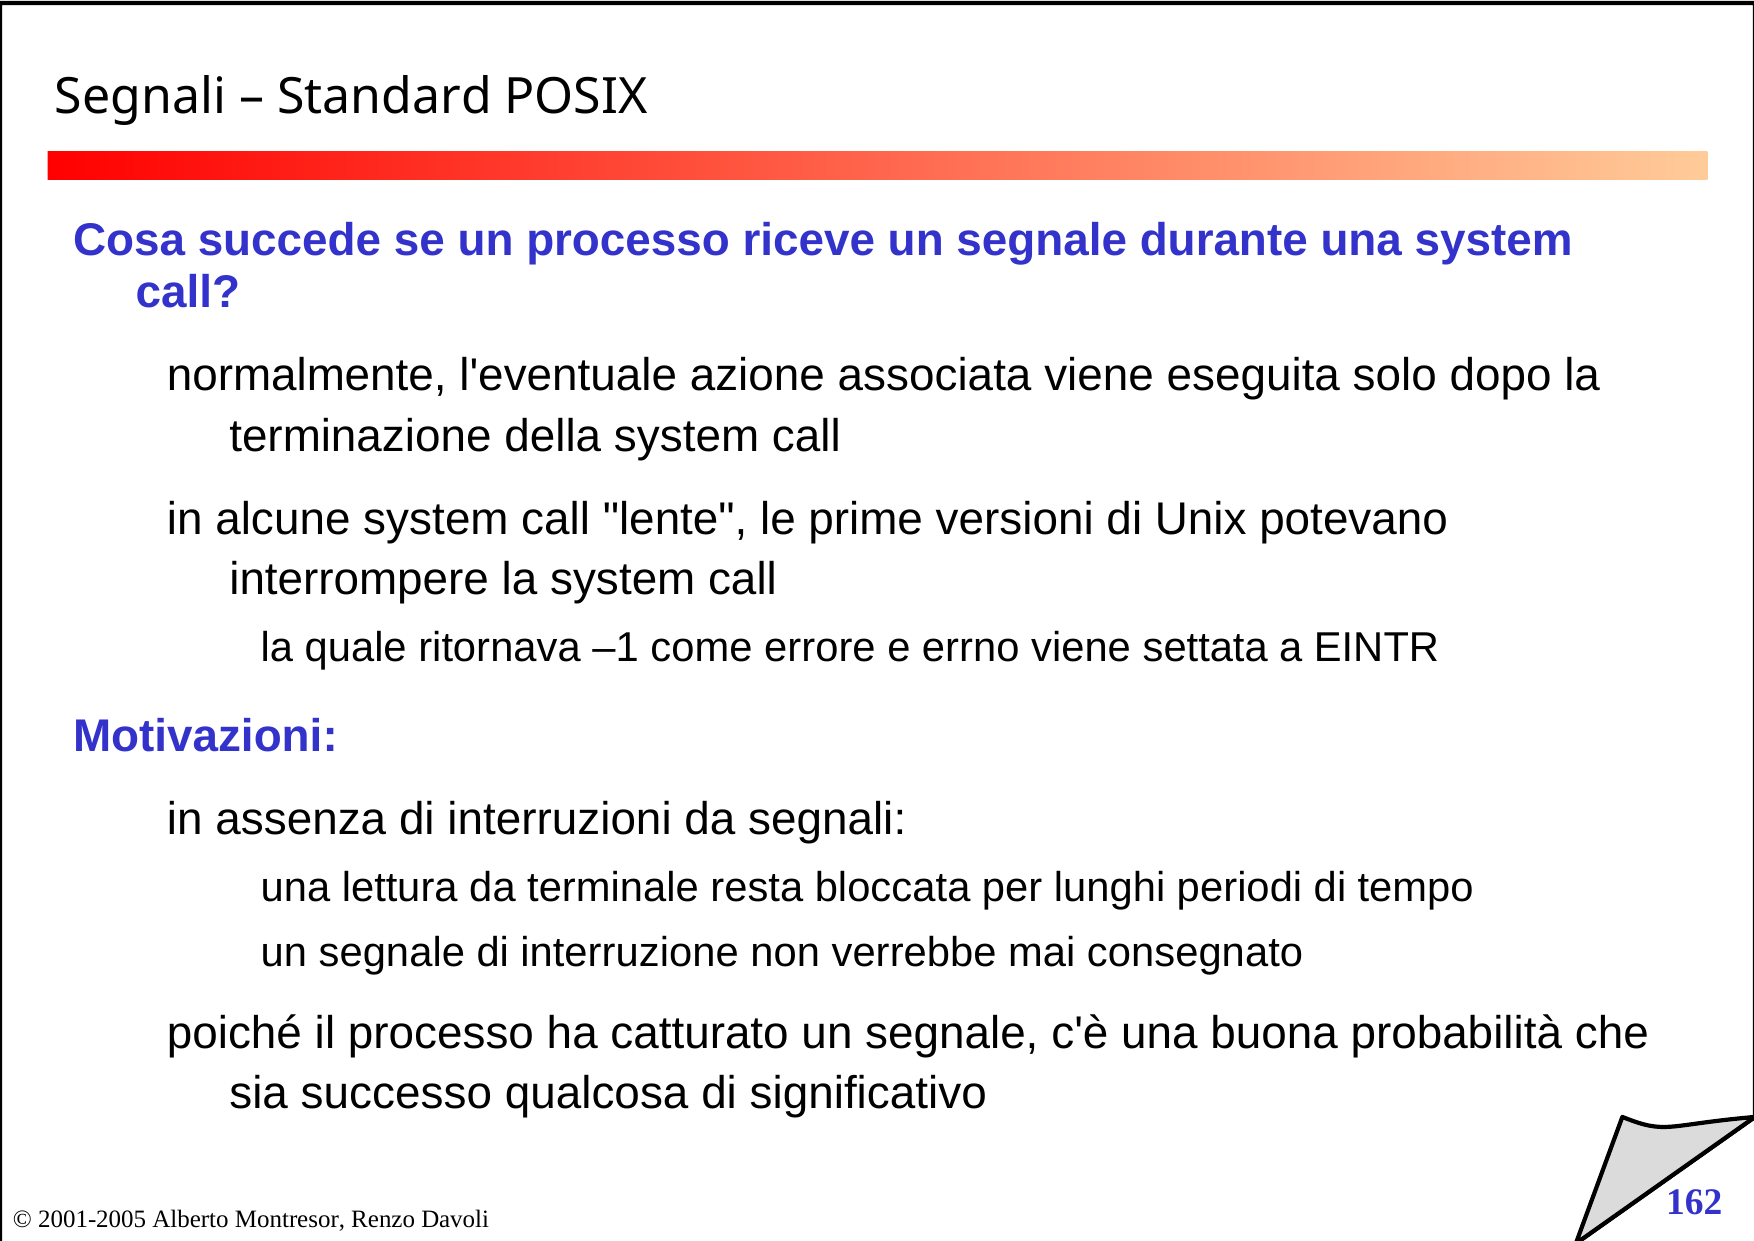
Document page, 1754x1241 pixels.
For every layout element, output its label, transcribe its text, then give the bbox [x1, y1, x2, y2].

list Cosa succede se un processo riceve un segnale durante una system call? normalmente, l'eventuale azione associata viene eseguita solo dopo la terminazione della system call in alcune system call "lente", le prime versioni di Unix potevano interrompere la system call la quale ritornava –1 come errore e errno viene settata a EINTR Motivazioni: in assenza di interruzioni da segnali: una lettura da terminale resta bloccata per lunghi periodi di tempo un segnale di interruzione non verrebbe mai consegnato poiché il processo ha catturato un segnale, c'è una buona probabilità che sia successo qualcosa di significativo [58, 206, 1696, 1206]
title Segnali – Standard POSIX [40, 49, 1714, 144]
